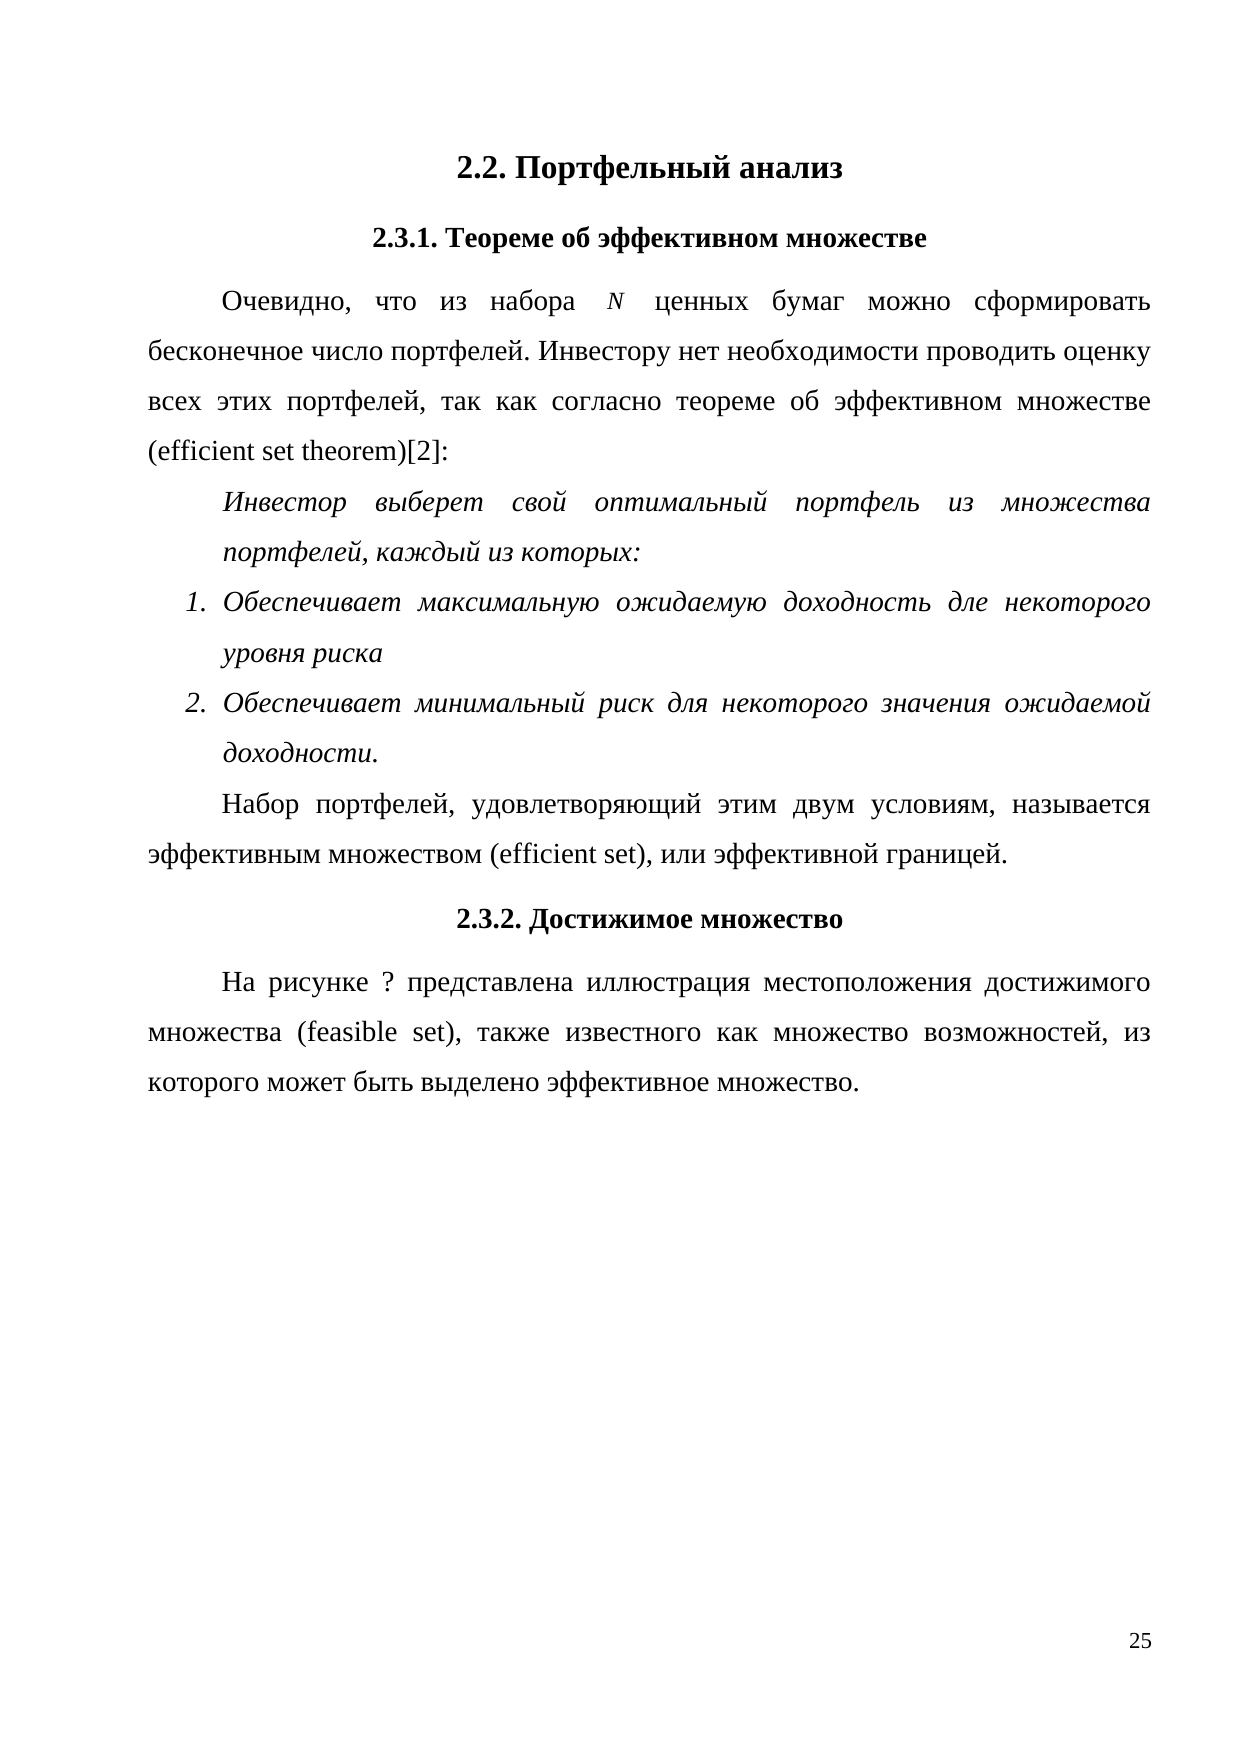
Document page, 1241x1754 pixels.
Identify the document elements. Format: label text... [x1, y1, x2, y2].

list Обеспечивает максимальную ожидаемую доходность дле некоторого уровня риска [185, 584, 1152, 668]
text Очевидно, что из набора ценных бумаг можно сформировать бесконечное число портфелей. Инвестору нет необходимости проводить оценку всех этих портфелей, так как согласно теореме об эффективном множестве (efficient set theorem)[2]: [148, 283, 1152, 467]
text Инвестор выберет свой оптимальный портфель из множества портфелей, каждый из которых: [223, 484, 1152, 568]
subtitle 2.2. Портфельный анализ [148, 148, 1152, 186]
list Обеспечивает минимальный риск для некоторого значения ожидаемой доходности. [185, 685, 1152, 769]
text Набор портфелей, удовлетворяющий этим двум условиям, называется эффективным множеством (efficient set), или эффективной границей. [148, 786, 1152, 869]
subtitle 2.3.1. Теореме об эффективном множестве [148, 220, 1152, 253]
text На рисунке ? представлена иллюстрация местоположения достижимого множества (feasible set), также известного как множество возможностей, из которого может быть выделено эффективное множество. [148, 964, 1152, 1098]
subtitle 2.3.2. Достижимое множество [148, 901, 1152, 934]
